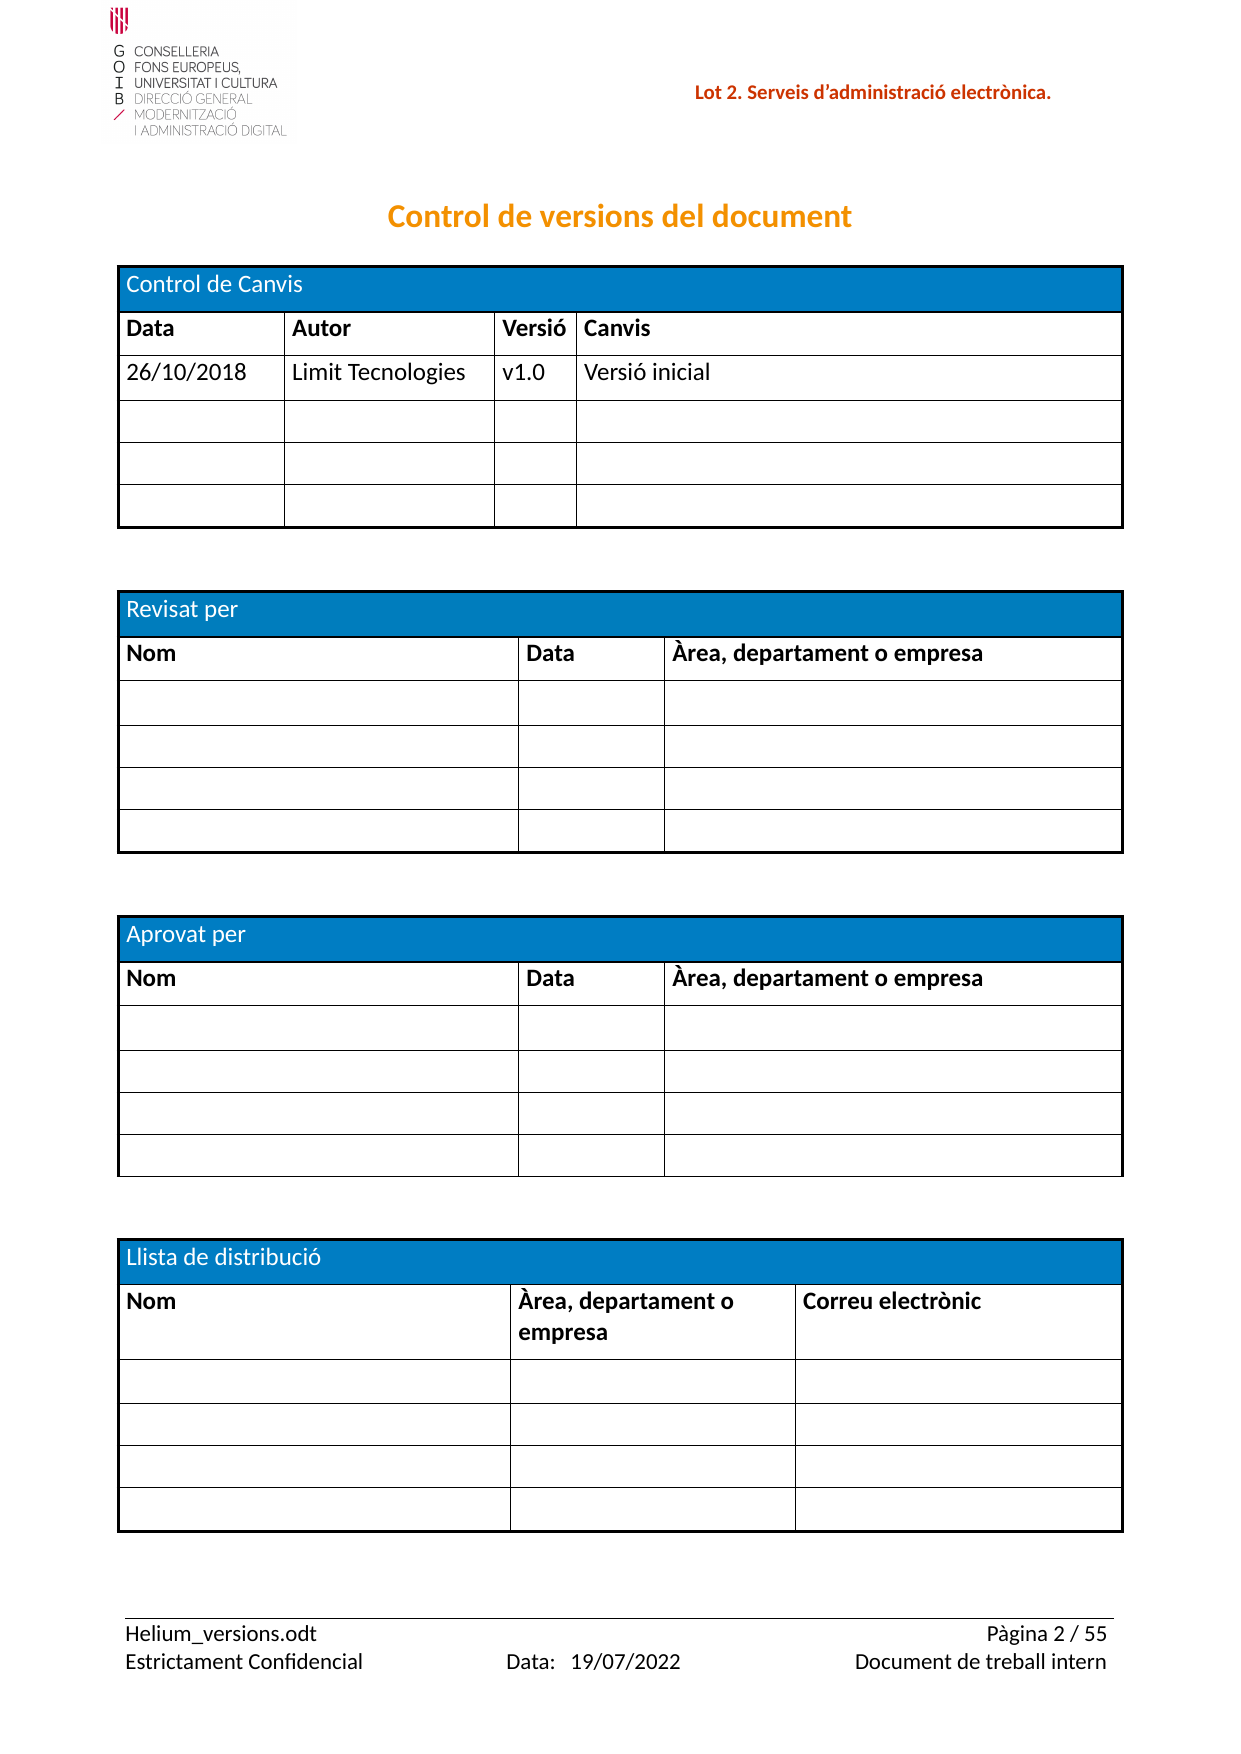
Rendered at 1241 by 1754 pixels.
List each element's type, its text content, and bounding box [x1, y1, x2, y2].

table_cell [511, 1446, 795, 1487]
table_cell [577, 485, 1121, 526]
table_cell [665, 1093, 1121, 1134]
table_cell [120, 1135, 518, 1176]
table_header Aprovat per [120, 918, 1121, 961]
table_cell [796, 1404, 1121, 1445]
table_cell [665, 726, 1121, 767]
table_cell [285, 443, 494, 484]
table_cell 26/10/2018 [120, 356, 284, 399]
table_cell [519, 810, 664, 851]
table_cell [120, 1404, 510, 1445]
table_cell [665, 810, 1121, 851]
table_cell [796, 1446, 1121, 1487]
table_cell [120, 1006, 518, 1049]
table_cell [285, 401, 494, 442]
table_cell [120, 1360, 510, 1403]
table_cell [519, 1006, 664, 1049]
picture [100, 0, 297, 144]
table_cell [796, 1488, 1121, 1529]
table_cell [120, 443, 284, 484]
table_cell [120, 681, 518, 724]
table_cell Àrea, departament o empresa [665, 963, 1121, 1005]
table_cell [577, 443, 1121, 484]
table_cell [495, 401, 576, 442]
table_cell Autor [285, 313, 494, 355]
table_cell [285, 485, 494, 526]
table_cell [796, 1360, 1121, 1403]
table_cell [519, 768, 664, 809]
table_cell v1.0 [495, 356, 576, 399]
table_cell [665, 1051, 1121, 1092]
table_cell [665, 1135, 1121, 1176]
table_cell Nom [120, 638, 518, 680]
table_cell [519, 1135, 664, 1176]
table_cell Canvis [577, 313, 1121, 355]
table_cell Nom [120, 963, 518, 1005]
table_cell [120, 810, 518, 851]
table_cell Versió [495, 313, 576, 355]
subtitle Control de versions del document [118, 195, 1122, 236]
table_cell Data [519, 963, 664, 1005]
table_cell Limit Tecnologies [285, 356, 494, 399]
table_cell Correu electrònic [796, 1285, 1121, 1359]
table_cell [120, 1488, 510, 1529]
table_cell [511, 1404, 795, 1445]
table_cell [511, 1488, 795, 1529]
table_cell Àrea, departament o empresa [665, 638, 1121, 680]
table_cell [495, 443, 576, 484]
table_cell Àrea, departament o empresa [511, 1285, 795, 1359]
table_cell [519, 681, 664, 724]
table_cell [665, 1006, 1121, 1049]
table_cell [120, 401, 284, 442]
table_cell [665, 768, 1121, 809]
table_cell [519, 1051, 664, 1092]
table_cell Nom [120, 1285, 510, 1359]
table_cell [120, 768, 518, 809]
table_header Control de Canvis [120, 268, 1121, 311]
table_cell Data [120, 313, 284, 355]
table_cell [495, 485, 576, 526]
table_cell [120, 485, 284, 526]
table_cell [519, 726, 664, 767]
table_cell [665, 681, 1121, 724]
table_cell [120, 1051, 518, 1092]
table_cell [120, 1093, 518, 1134]
table_header Llista de distribució [120, 1241, 1121, 1284]
table_cell [120, 1446, 510, 1487]
table_cell [511, 1360, 795, 1403]
table_cell Data [519, 638, 664, 680]
table_cell [120, 726, 518, 767]
table_header Revisat per [120, 593, 1121, 636]
table_cell [519, 1093, 664, 1134]
table_cell Versió inicial [577, 356, 1121, 399]
table_cell [577, 401, 1121, 442]
